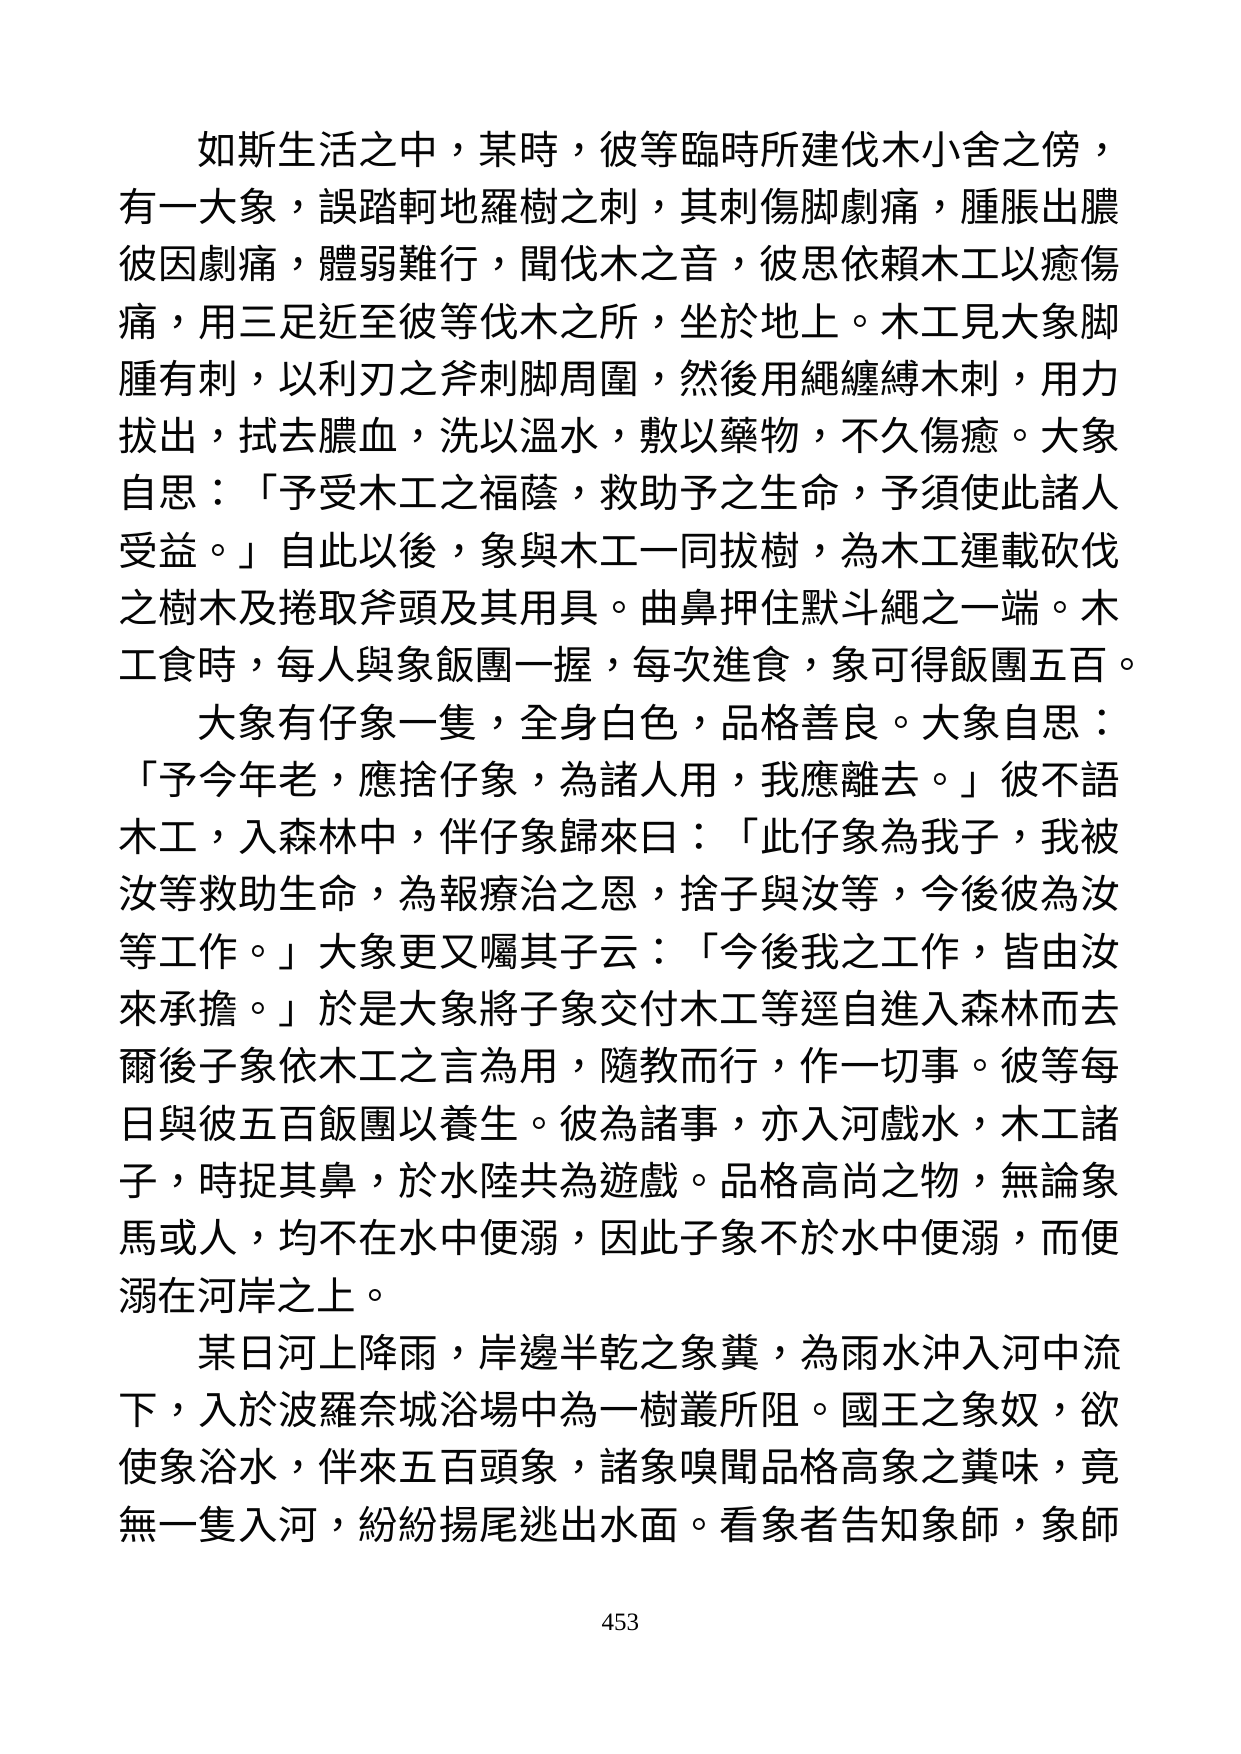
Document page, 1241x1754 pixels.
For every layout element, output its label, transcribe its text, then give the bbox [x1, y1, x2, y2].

text 如斯生活之中，某時，彼等臨時所建伐木小舍之傍，有一大象，誤踏軻地羅樹之刺，其刺傷脚劇痛，腫脹出膿，彼因劇痛，體弱難行，聞伐木之音，彼思依賴木工以癒傷痛，用三足近至彼等伐木之所，坐於地上。木工見大象脚腫有刺，以利刃之斧刺脚周圍，然後用繩纏縛木刺，用力拔出，拭去膿血，洗以溫水，敷以藥物，不久傷癒。大象自思：「予受木工之福蔭，救助予之生命，予須使此諸人受益。」自此以後，象與木工一同拔樹，為木工運載砍伐之樹木及捲取斧頭及其用具。曲鼻押住默斗繩之一端。木工食時，每人與象飯團一握，每次進食，象可得飯團五百。 [118, 118, 1122, 691]
text 大象有仔象一隻，全身白色，品格善良。大象自思：「予今年老，應捨仔象，為諸人用，我應離去。」彼不語木工，入森林中，伴仔象歸來曰：「此仔象為我子，我被汝等救助生命，為報療治之恩，捨子與汝等，今後彼為汝等工作。」大象更又囑其子云：「今後我之工作，皆由汝來承擔。」於是大象將子象交付木工等逕自進入森林而去。爾後子象依木工之言為用，隨教而行，作一切事。彼等每日與彼五百飯團以養生。彼為諸事，亦入河戲水，木工諸子，時捉其鼻，於水陸共為遊戲。品格高尚之物，無論象、馬或人，均不在水中便溺，因此子象不於水中便溺，而便溺在河岸之上。 [118, 691, 1122, 1321]
text 某日河上降雨，岸邊半乾之象糞，為雨水沖入河中流下，入於波羅奈城浴場中為一樹叢所阻。國王之象奴，欲使象浴水，伴來五百頭象，諸象嗅聞品格高象之糞味，竟無一隻入河，紛紛揚尾逃出水面。看象者告知象師，象師 [118, 1321, 1122, 1550]
